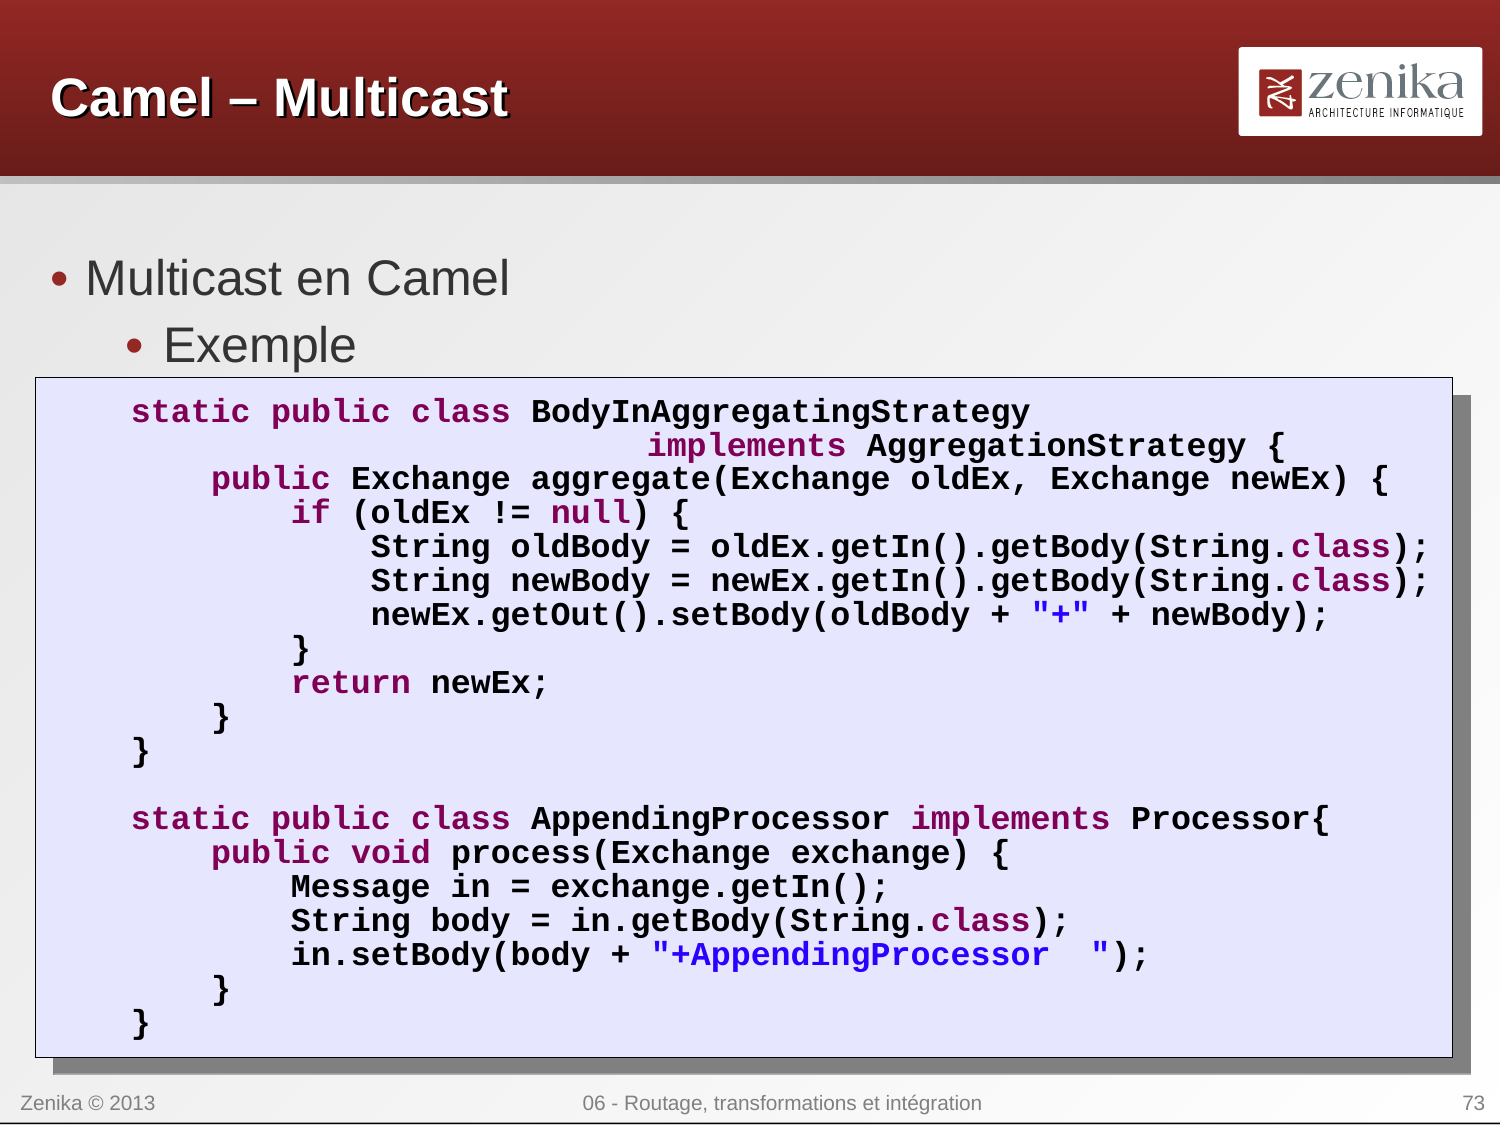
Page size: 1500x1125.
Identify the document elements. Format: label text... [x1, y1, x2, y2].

text_box static public class BodyInAggregatingStrategy implements AggregationStrategy { public Exchange aggregate(Exchange oldEx, Exchange newEx) { if (oldEx != null) { String oldBody = oldEx.getIn().getBody(String.class); String newBody = newEx.getIn().getBody(String.class); newEx.getOut().setBody(oldBody + "+" + newBody); } return newEx; } } static public class AppendingProcessor implements Processor{ public void process(Exchange exchange) { Message in = exchange.getIn(); String body = in.getBody(String.class); in.setBody(body + "+AppendingProcessor "); } } [35, 377, 1453, 1058]
picture [1257, 58, 1464, 125]
list Multicast en Camel Exemple [50, 250, 1477, 1064]
title Camel – Multicast [50, 22, 1206, 172]
